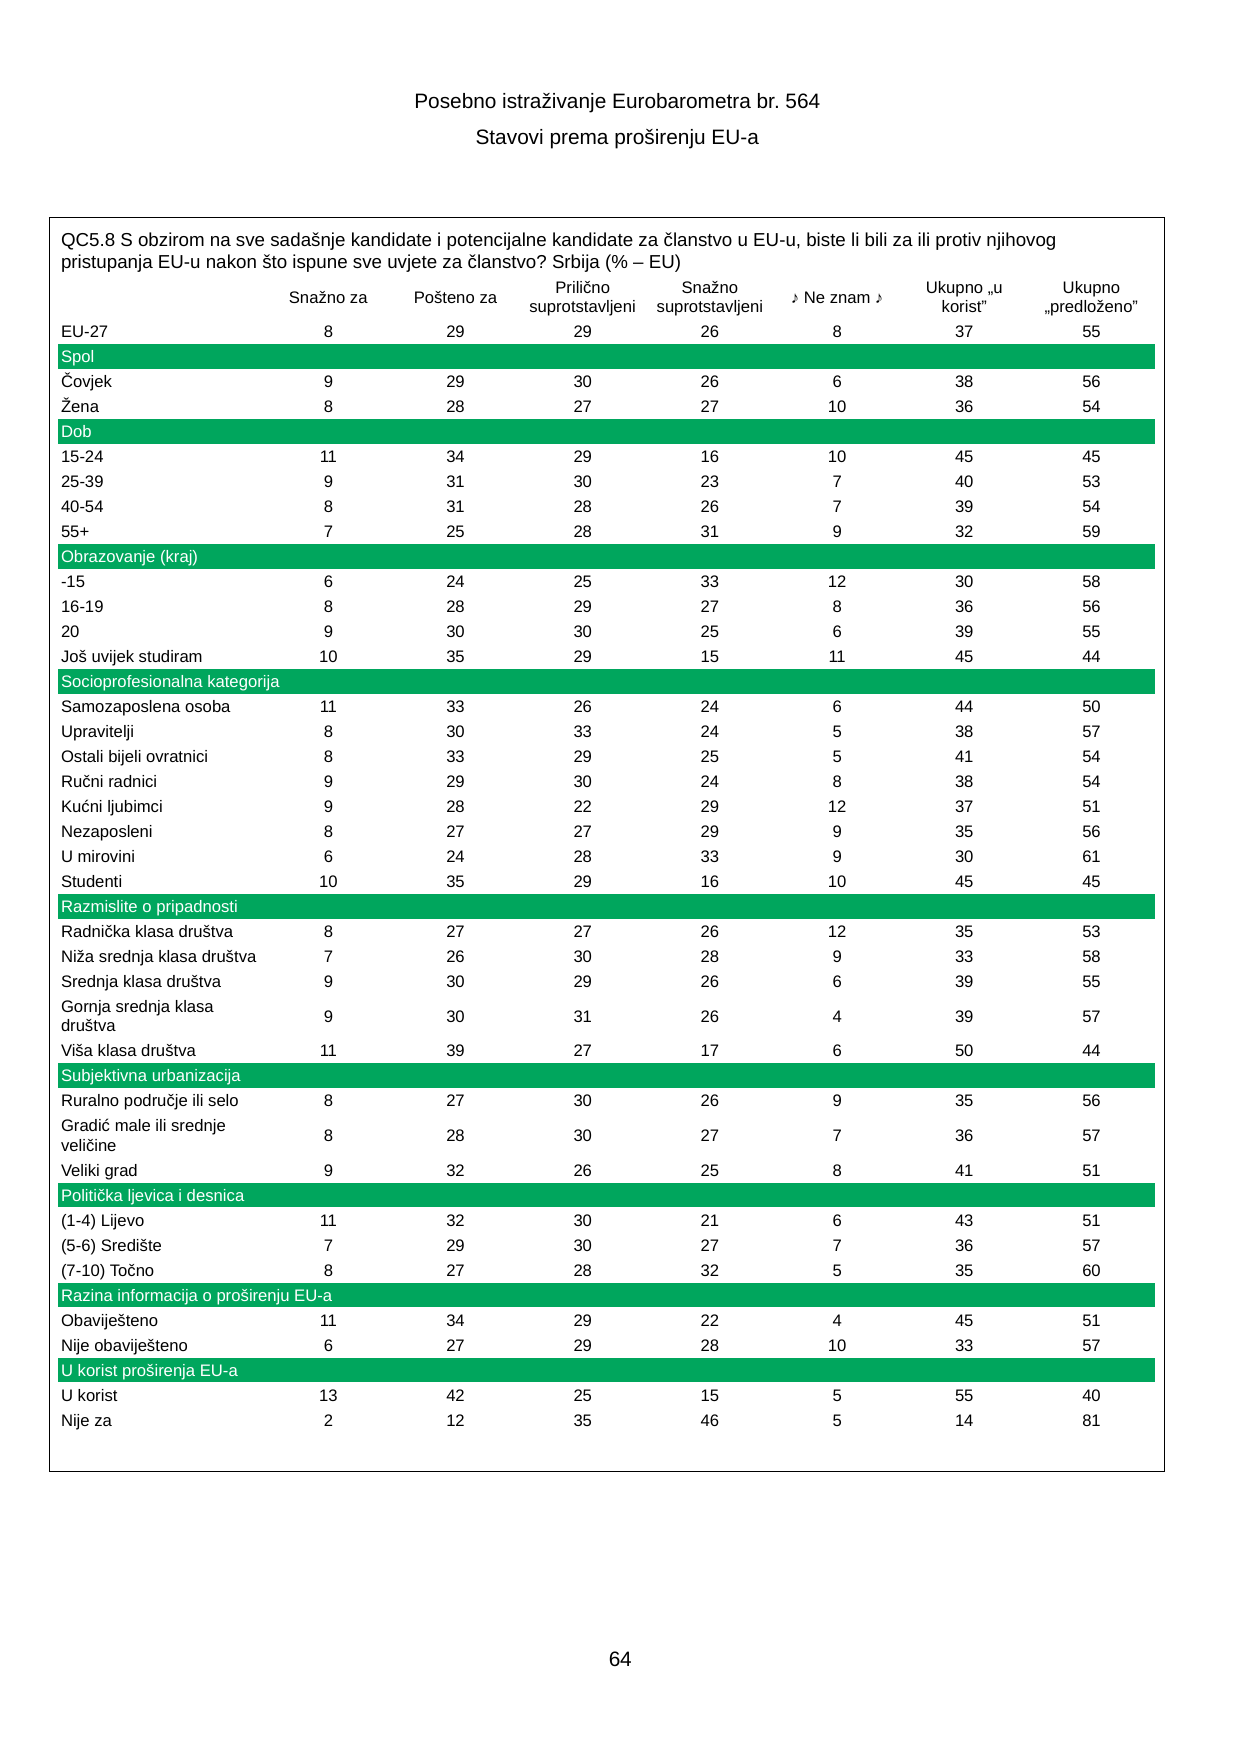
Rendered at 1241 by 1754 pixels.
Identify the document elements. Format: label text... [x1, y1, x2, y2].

table_cell 55 [1028, 319, 1155, 344]
table_cell 30 [392, 969, 519, 994]
table_cell 28 [519, 519, 646, 544]
table_cell 26 [519, 694, 646, 719]
table_cell 8 [265, 494, 392, 519]
table_cell 8 [265, 319, 392, 344]
table_cell 29 [519, 1308, 646, 1332]
table_cell 41 [900, 744, 1028, 769]
table_cell U korist proširenja EU-a [58, 1358, 1155, 1382]
table_cell 27 [392, 1333, 519, 1357]
table_cell 17 [646, 1038, 773, 1063]
table_cell 24 [392, 569, 519, 594]
table_cell 4 [773, 994, 900, 1038]
table_cell 5 [773, 719, 900, 744]
table_cell 8 [265, 819, 392, 844]
table_cell 37 [900, 319, 1028, 344]
table_cell 30 [519, 1233, 646, 1257]
table_cell 24 [392, 844, 519, 869]
table_cell 9 [773, 819, 900, 844]
table_cell 34 [392, 444, 519, 469]
table_cell 25 [519, 569, 646, 594]
table_cell Viša klasa društva [58, 1038, 264, 1063]
table_cell 29 [392, 319, 519, 344]
table_cell 9 [265, 994, 392, 1038]
table_cell 29 [392, 1233, 519, 1257]
table_cell 41 [900, 1158, 1028, 1182]
table_cell 27 [392, 1088, 519, 1113]
table_cell 28 [646, 944, 773, 969]
table_cell 12 [773, 919, 900, 944]
table_cell Upravitelji [58, 719, 264, 744]
table_cell 37 [900, 794, 1028, 819]
table_cell Čovjek [58, 369, 264, 394]
table_cell 26 [646, 1088, 773, 1113]
table_cell 6 [773, 969, 900, 994]
table_cell 2 [265, 1408, 392, 1432]
table_cell 54 [1028, 744, 1155, 769]
table_cell 7 [265, 519, 392, 544]
table_cell 8 [265, 719, 392, 744]
table_cell 27 [646, 1113, 773, 1157]
table_cell Prilično suprotstavljeni [519, 275, 646, 319]
table_cell 44 [1028, 644, 1155, 669]
table_cell 33 [900, 1333, 1028, 1357]
table_cell 30 [519, 1088, 646, 1113]
table_cell Ručni radnici [58, 769, 264, 794]
table_cell 9 [773, 944, 900, 969]
table_cell 30 [519, 1208, 646, 1232]
table_cell 36 [900, 594, 1028, 619]
table_cell 10 [265, 644, 392, 669]
table_cell 39 [392, 1038, 519, 1063]
table_cell Subjektivna urbanizacija [58, 1063, 1155, 1088]
table_cell 8 [265, 1113, 392, 1157]
table_cell 25 [646, 1158, 773, 1182]
table_cell 29 [519, 444, 646, 469]
table_cell 6 [265, 1333, 392, 1357]
table_cell 50 [1028, 694, 1155, 719]
table_cell 26 [646, 919, 773, 944]
table_cell 8 [265, 594, 392, 619]
table_cell 26 [392, 944, 519, 969]
table_cell 26 [646, 369, 773, 394]
table_cell 8 [773, 1158, 900, 1182]
table_cell 27 [519, 819, 646, 844]
table_cell Ukupno „predloženo” [1028, 275, 1155, 319]
table_cell 31 [519, 994, 646, 1038]
table_cell Ukupno „u korist” [900, 275, 1028, 319]
table_cell 42 [392, 1383, 519, 1407]
table_cell 36 [900, 1233, 1028, 1257]
table_cell Obaviješteno [58, 1308, 264, 1332]
table_cell 7 [265, 944, 392, 969]
table_cell Snažno suprotstavljeni [646, 275, 773, 319]
table_cell 26 [646, 994, 773, 1038]
table_cell Nezaposleni [58, 819, 264, 844]
table_cell 25 [646, 744, 773, 769]
table_cell 30 [519, 619, 646, 644]
table_cell 6 [773, 1038, 900, 1063]
table_cell Radnička klasa društva [58, 919, 264, 944]
table_cell 23 [646, 469, 773, 494]
table_cell 45 [1028, 869, 1155, 894]
table_cell 6 [773, 369, 900, 394]
table_cell 29 [519, 594, 646, 619]
table_cell 40-54 [58, 494, 264, 519]
table_cell 59 [1028, 519, 1155, 544]
table_cell 24 [646, 719, 773, 744]
table_cell 5 [773, 1258, 900, 1282]
table_cell [58, 275, 264, 319]
table_cell 27 [646, 1233, 773, 1257]
table_cell 32 [646, 1258, 773, 1282]
table_cell 25 [519, 1383, 646, 1407]
table_cell 29 [519, 969, 646, 994]
table_cell Ostali bijeli ovratnici [58, 744, 264, 769]
table_cell 30 [519, 769, 646, 794]
table_cell 11 [265, 1308, 392, 1332]
table_cell Nije obaviješteno [58, 1333, 264, 1357]
table_header QC5.8 S obzirom na sve sadašnje kandidate i potencijalne kandidate za članstvo u EU-u, biste li bili za ili protiv njihovog pristupanja EU-u nakon što ispune sve uvjete za članstvo? Srbija (% – EU) [58, 226, 1155, 275]
table_cell 8 [265, 919, 392, 944]
table_cell Socioprofesionalna kategorija [58, 669, 1155, 694]
table_cell Dob [58, 419, 1155, 444]
table_cell 12 [773, 794, 900, 819]
table_cell 8 [265, 394, 392, 419]
table_cell 26 [646, 494, 773, 519]
table_cell 54 [1028, 494, 1155, 519]
table_cell Razmislite o pripadnosti [58, 894, 1155, 919]
table_cell 26 [646, 969, 773, 994]
table_cell 35 [900, 819, 1028, 844]
table_cell Još uvijek studiram [58, 644, 264, 669]
table_cell 33 [900, 944, 1028, 969]
table_cell 15 [646, 644, 773, 669]
table_cell 32 [392, 1158, 519, 1182]
table_cell Pošteno za [392, 275, 519, 319]
table_cell 27 [392, 819, 519, 844]
table_cell 28 [392, 394, 519, 419]
table_cell 5 [773, 744, 900, 769]
table_cell 30 [519, 1113, 646, 1157]
table_cell 46 [646, 1408, 773, 1432]
table_cell 33 [646, 844, 773, 869]
table_cell Gradić male ili srednje veličine [58, 1113, 264, 1157]
table_cell 29 [392, 769, 519, 794]
table_cell U korist [58, 1383, 264, 1407]
table_cell 54 [1028, 394, 1155, 419]
table_cell 14 [900, 1408, 1028, 1432]
table_cell (7-10) Točno [58, 1258, 264, 1282]
table_cell 10 [773, 444, 900, 469]
table_cell Samozaposlena osoba [58, 694, 264, 719]
table_cell Spol [58, 344, 1155, 369]
table_cell 8 [265, 744, 392, 769]
table_cell 51 [1028, 1158, 1155, 1182]
table_cell 27 [519, 919, 646, 944]
table_cell 33 [392, 744, 519, 769]
table_cell 12 [392, 1408, 519, 1432]
table_cell 6 [265, 844, 392, 869]
table_cell 11 [773, 644, 900, 669]
table_cell Politička ljevica i desnica [58, 1183, 1155, 1207]
table_cell 5 [773, 1408, 900, 1432]
table_cell 53 [1028, 469, 1155, 494]
table_cell 38 [900, 369, 1028, 394]
table_cell 26 [646, 319, 773, 344]
table_cell 16-19 [58, 594, 264, 619]
table_cell 40 [1028, 1383, 1155, 1407]
table_cell 25 [646, 619, 773, 644]
table_cell 8 [265, 1088, 392, 1113]
table_cell 9 [265, 619, 392, 644]
table_cell 34 [392, 1308, 519, 1332]
table_cell 6 [773, 619, 900, 644]
table_cell 11 [265, 1038, 392, 1063]
table_cell 6 [773, 1208, 900, 1232]
table_cell 35 [392, 869, 519, 894]
table_cell 44 [1028, 1038, 1155, 1063]
table_cell 30 [519, 944, 646, 969]
table_cell 10 [265, 869, 392, 894]
table_cell 58 [1028, 569, 1155, 594]
table_cell 56 [1028, 369, 1155, 394]
table_cell 31 [392, 494, 519, 519]
table_cell 12 [773, 569, 900, 594]
table_cell 29 [519, 319, 646, 344]
table_cell 31 [392, 469, 519, 494]
table_cell 29 [519, 869, 646, 894]
table_cell 35 [900, 1088, 1028, 1113]
table_cell 4 [773, 1308, 900, 1332]
table_cell 30 [900, 844, 1028, 869]
table_cell 56 [1028, 1088, 1155, 1113]
table_cell 16 [646, 444, 773, 469]
table_cell 58 [1028, 944, 1155, 969]
table_cell 29 [646, 819, 773, 844]
table_cell 36 [900, 394, 1028, 419]
table_cell 8 [773, 319, 900, 344]
table_cell 57 [1028, 1333, 1155, 1357]
table_cell 39 [900, 969, 1028, 994]
table_cell 27 [519, 1038, 646, 1063]
table_cell 27 [646, 594, 773, 619]
table_cell Niža srednja klasa društva [58, 944, 264, 969]
table_cell 30 [392, 719, 519, 744]
table_cell 9 [773, 519, 900, 544]
table_cell 11 [265, 444, 392, 469]
table_cell 29 [519, 1333, 646, 1357]
table_cell 26 [519, 1158, 646, 1182]
table_cell 81 [1028, 1408, 1155, 1432]
table_cell 9 [265, 369, 392, 394]
table_cell 50 [900, 1038, 1028, 1063]
table_cell 61 [1028, 844, 1155, 869]
table_cell 55 [1028, 969, 1155, 994]
table_cell Obrazovanje (kraj) [58, 544, 1155, 569]
table_cell 11 [265, 694, 392, 719]
table_cell 38 [900, 769, 1028, 794]
table_cell 9 [265, 794, 392, 819]
table_cell 28 [519, 844, 646, 869]
table_cell 9 [265, 769, 392, 794]
table_cell 7 [773, 1233, 900, 1257]
table_cell 27 [519, 394, 646, 419]
table_cell 9 [265, 1158, 392, 1182]
table_cell 33 [392, 694, 519, 719]
table_cell ♪ Ne znam ♪ [773, 275, 900, 319]
table_cell 33 [519, 719, 646, 744]
table_cell 9 [265, 469, 392, 494]
table_cell 8 [773, 594, 900, 619]
table_cell 27 [646, 394, 773, 419]
table_cell 15-24 [58, 444, 264, 469]
table_cell 6 [773, 694, 900, 719]
table_cell Snažno za [265, 275, 392, 319]
table_cell 22 [646, 1308, 773, 1332]
table_cell 35 [900, 1258, 1028, 1282]
table_cell 40 [900, 469, 1028, 494]
table_cell 60 [1028, 1258, 1155, 1282]
table_cell 5 [773, 1383, 900, 1407]
table_cell 7 [773, 469, 900, 494]
table_cell 11 [265, 1208, 392, 1232]
table_cell 32 [392, 1208, 519, 1232]
table_cell 8 [773, 769, 900, 794]
table_cell 35 [392, 644, 519, 669]
table_cell 28 [519, 1258, 646, 1282]
table_cell Nije za [58, 1408, 264, 1432]
table_cell 9 [265, 969, 392, 994]
table_cell 55 [900, 1383, 1028, 1407]
table_cell 24 [646, 694, 773, 719]
table_cell 30 [519, 369, 646, 394]
table_cell 38 [900, 719, 1028, 744]
table_cell 56 [1028, 594, 1155, 619]
table_cell 28 [392, 794, 519, 819]
table_cell EU-27 [58, 319, 264, 344]
table_cell 10 [773, 869, 900, 894]
table_cell 29 [392, 369, 519, 394]
table_cell 15 [646, 1383, 773, 1407]
table_cell 28 [519, 494, 646, 519]
table_cell 27 [392, 1258, 519, 1282]
table_cell 33 [646, 569, 773, 594]
table_cell 56 [1028, 819, 1155, 844]
table_cell Veliki grad [58, 1158, 264, 1182]
table_cell 7 [265, 1233, 392, 1257]
table_cell U mirovini [58, 844, 264, 869]
table_cell 35 [519, 1408, 646, 1432]
table_cell 36 [900, 1113, 1028, 1157]
table_cell 39 [900, 494, 1028, 519]
table_cell 13 [265, 1383, 392, 1407]
table_cell 29 [646, 794, 773, 819]
table_cell 28 [392, 1113, 519, 1157]
table_cell Studenti [58, 869, 264, 894]
table_cell 45 [900, 644, 1028, 669]
table_cell 7 [773, 494, 900, 519]
table_cell 51 [1028, 1308, 1155, 1332]
table_cell Srednja klasa društva [58, 969, 264, 994]
table_cell 29 [519, 744, 646, 769]
table_cell 29 [519, 644, 646, 669]
table_cell 20 [58, 619, 264, 644]
table_cell (1-4) Lijevo [58, 1208, 264, 1232]
table_cell 25 [392, 519, 519, 544]
table_cell 54 [1028, 769, 1155, 794]
table_cell 35 [900, 919, 1028, 944]
table_cell 57 [1028, 1233, 1155, 1257]
table_cell Razina informacija o proširenju EU-a [58, 1283, 1155, 1307]
table_cell 51 [1028, 1208, 1155, 1232]
table_cell Gornja srednja klasa društva [58, 994, 264, 1038]
table_cell -15 [58, 569, 264, 594]
table_cell 30 [519, 469, 646, 494]
table_cell 28 [392, 594, 519, 619]
table_cell 30 [392, 994, 519, 1038]
table_cell 25-39 [58, 469, 264, 494]
table_cell 45 [900, 869, 1028, 894]
table_cell 57 [1028, 719, 1155, 744]
table_cell 24 [646, 769, 773, 794]
table_cell 45 [1028, 444, 1155, 469]
table_cell 10 [773, 394, 900, 419]
table_cell 31 [646, 519, 773, 544]
table_cell 43 [900, 1208, 1028, 1232]
table_cell (5-6) Središte [58, 1233, 264, 1257]
table_cell Kućni ljubimci [58, 794, 264, 819]
table_cell 30 [392, 619, 519, 644]
table_cell 7 [773, 1113, 900, 1157]
table_cell Ruralno područje ili selo [58, 1088, 264, 1113]
table_cell 9 [773, 1088, 900, 1113]
table_cell Žena [58, 394, 264, 419]
table_cell 45 [900, 444, 1028, 469]
table_cell 30 [900, 569, 1028, 594]
table_cell 51 [1028, 794, 1155, 819]
table_cell 44 [900, 694, 1028, 719]
table_cell 55 [1028, 619, 1155, 644]
table_cell 10 [773, 1333, 900, 1357]
table_cell 55+ [58, 519, 264, 544]
table_cell 53 [1028, 919, 1155, 944]
table_cell 8 [265, 1258, 392, 1282]
table_cell 57 [1028, 994, 1155, 1038]
table_cell 32 [900, 519, 1028, 544]
table_cell 39 [900, 994, 1028, 1038]
table_cell 27 [392, 919, 519, 944]
table_cell 45 [900, 1308, 1028, 1332]
table_cell 9 [773, 844, 900, 869]
table_cell 6 [265, 569, 392, 594]
table_cell 39 [900, 619, 1028, 644]
table_cell 16 [646, 869, 773, 894]
table_cell 57 [1028, 1113, 1155, 1157]
table_cell 28 [646, 1333, 773, 1357]
table_cell 22 [519, 794, 646, 819]
table_cell 21 [646, 1208, 773, 1232]
